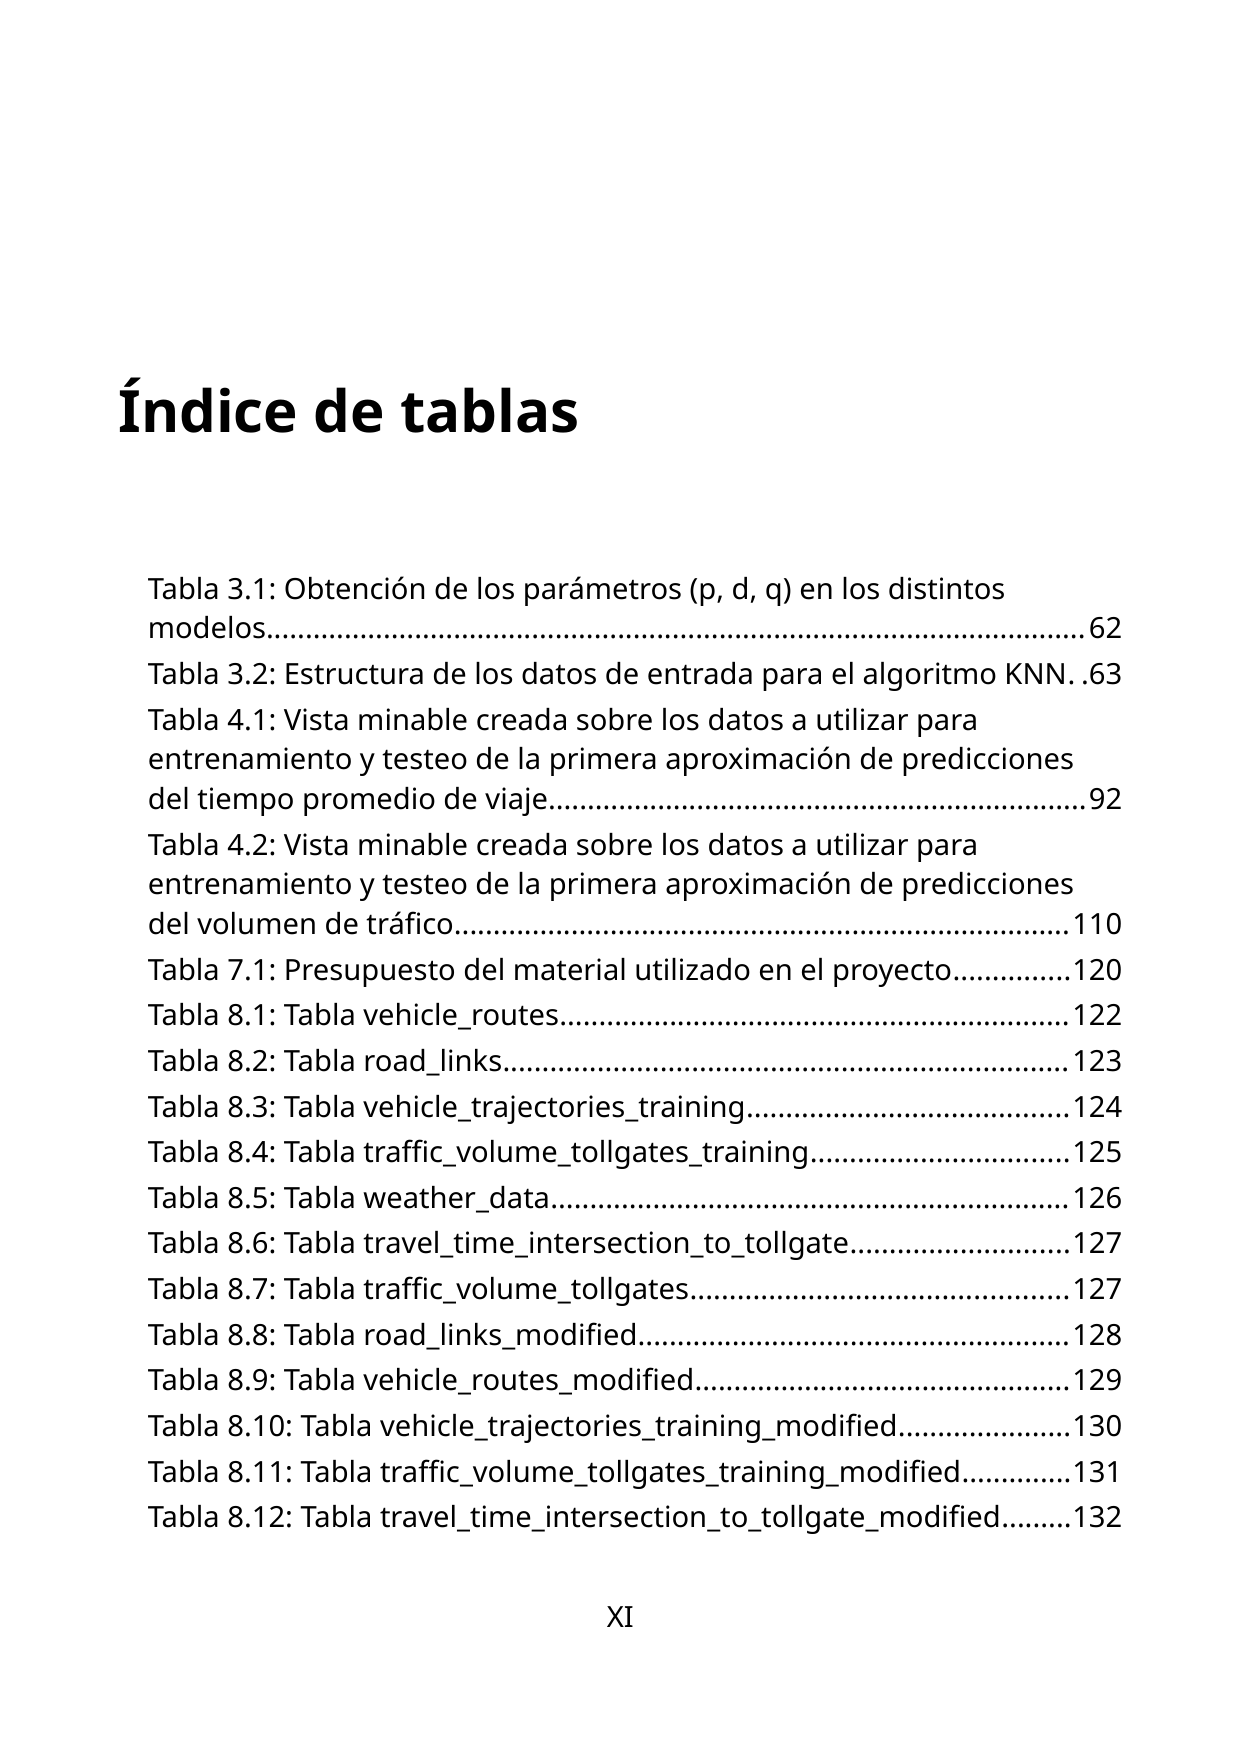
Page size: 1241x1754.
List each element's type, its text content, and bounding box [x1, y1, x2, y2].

text Tabla 8.5: Tabla weather_data 126 [148, 1177, 1122, 1217]
text Tabla 8.4: Tabla traffic_volume_tollgates_training 125 [148, 1131, 1122, 1171]
text Tabla 8.10: Tabla vehicle_trajectories_training_modified 130 [148, 1405, 1122, 1445]
text Tabla 3.1: Obtención de los parámetros (p, d, q) en los distintos modelos 62 [148, 568, 1122, 647]
text Tabla 8.9: Tabla vehicle_routes_modified 129 [148, 1359, 1122, 1399]
text Tabla 8.7: Tabla traffic_volume_tollgates 127 [148, 1268, 1122, 1308]
text Tabla 8.3: Tabla vehicle_trajectories_training 124 [148, 1086, 1122, 1126]
text Tabla 4.2: Vista minable creada sobre los datos a utilizar para entrenamiento y testeo de la primera aproximación de predicciones del volumen de tráfico 110 [148, 824, 1122, 943]
text Tabla 8.8: Tabla road_links_modified 128 [148, 1314, 1122, 1354]
text Tabla 8.1: Tabla vehicle_routes 122 [148, 994, 1122, 1034]
text Tabla 3.2: Estructura de los datos de entrada para el algoritmo KNN 63 [148, 653, 1122, 693]
text Tabla 7.1: Presupuesto del material utilizado en el proyecto 120 [148, 949, 1122, 989]
text Tabla 8.12: Tabla travel_time_intersection_to_tollgate_modified 132 [148, 1496, 1122, 1536]
text Tabla 8.2: Tabla road_links 123 [148, 1040, 1122, 1080]
text Tabla 8.11: Tabla traffic_volume_tollgates_training_modified 131 [148, 1451, 1122, 1491]
text Tabla 8.6: Tabla travel_time_intersection_to_tollgate 127 [148, 1223, 1122, 1262]
subtitle Índice de tablas [118, 370, 1122, 450]
text Tabla 4.1: Vista minable creada sobre los datos a utilizar para entrenamiento y testeo de la primera aproximación de predicciones del tiempo promedio de viaje 92 [148, 699, 1122, 818]
